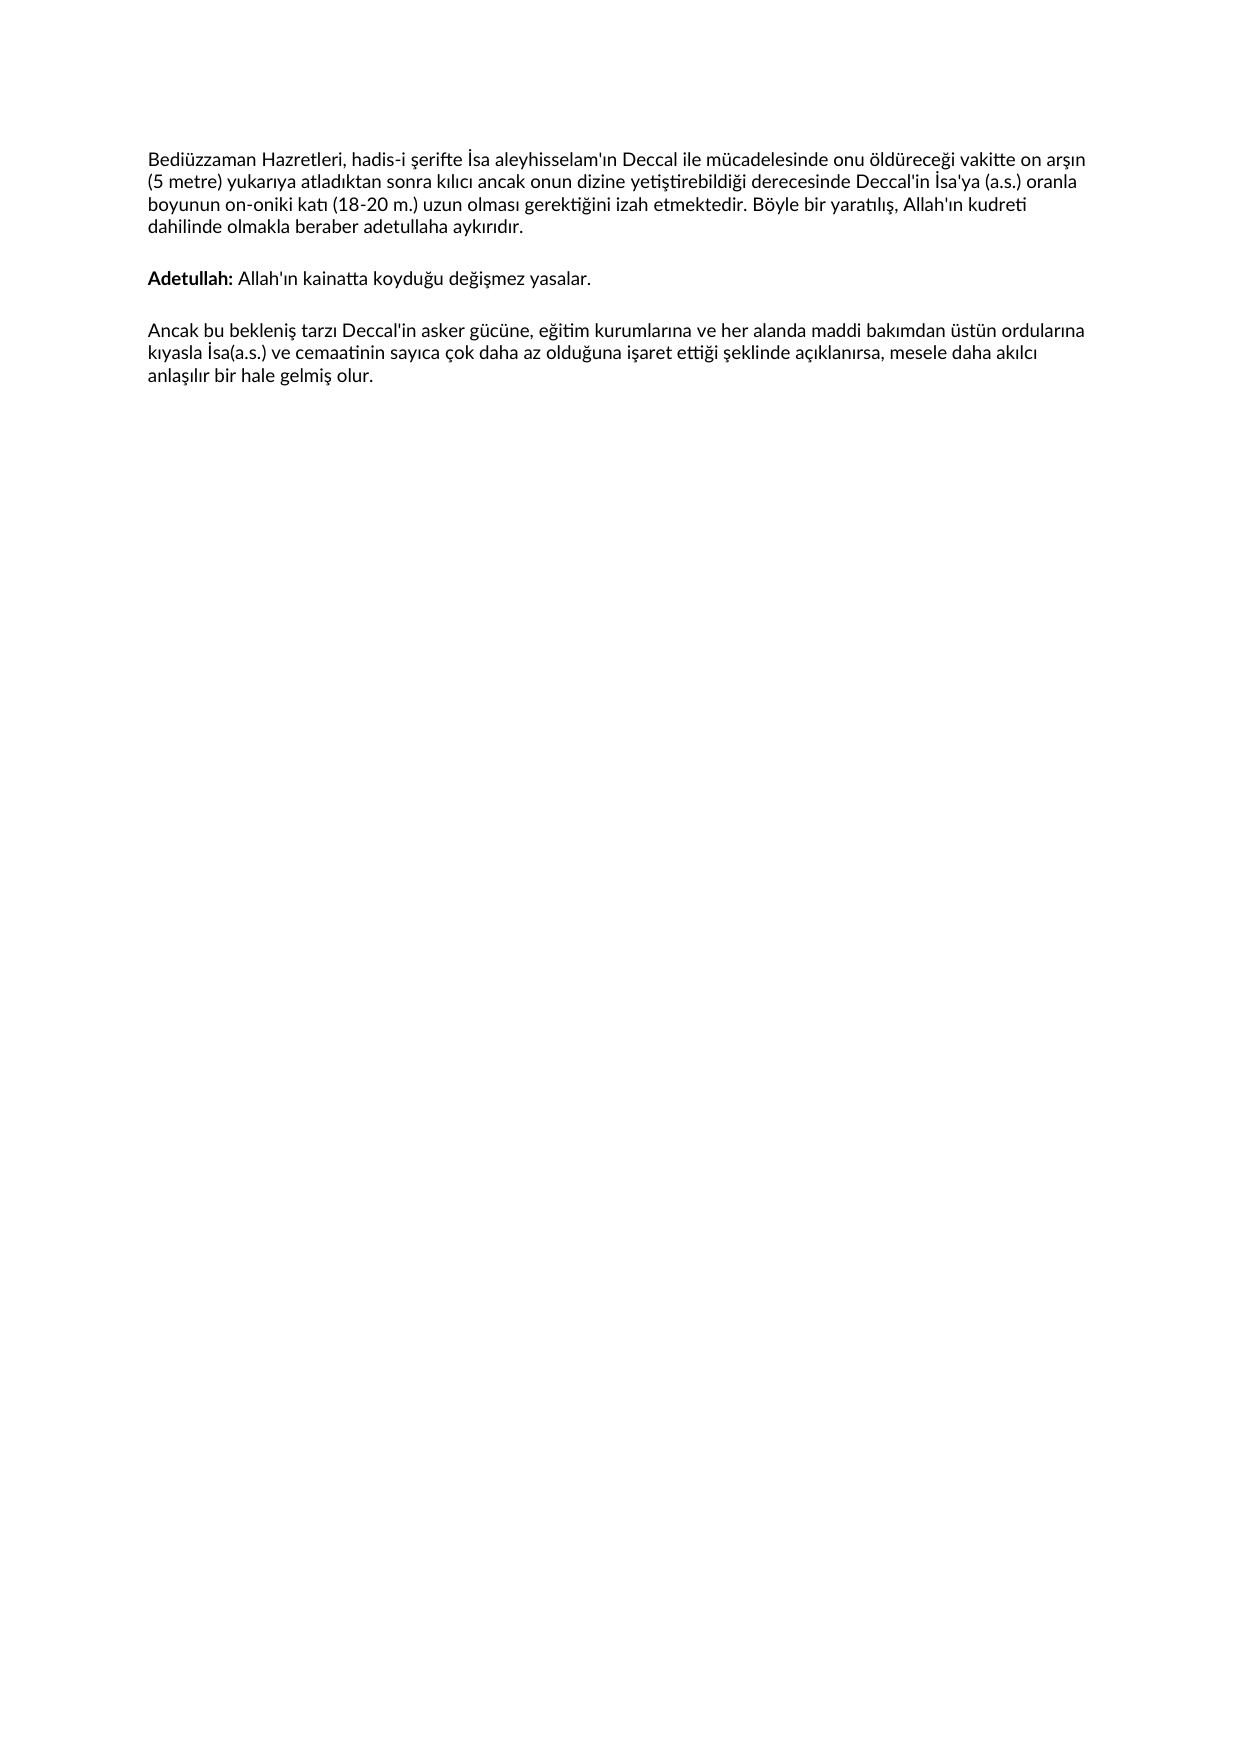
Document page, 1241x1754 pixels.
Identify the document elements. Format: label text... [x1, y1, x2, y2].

text Adetullah: Allah'ın kainatta koyduğu değişmez yasalar. [148, 267, 1093, 289]
text Bediüzzaman Hazretleri, hadis-i şerifte İsa aleyhisselam'ın Deccal ile mücadelesinde onu öldüreceği vakitte on arşın (5 metre) yukarıya atladıktan sonra kılıcı ancak onun dizine yetiştirebildiği derecesinde Deccal'in İsa'ya (a.s.) oranla boyunun on-oniki katı (18-20 m.) uzun olması gerektiğini izah etmektedir. Böyle bir yaratılış, Allah'ın kudreti dahilinde olmakla beraber adetullaha aykırıdır. [148, 148, 1093, 238]
text Ancak bu bekleniş tarzı Deccal'in asker gücüne, eğitim kurumlarına ve her alanda maddi bakımdan üstün ordularına kıyasla İsa(a.s.) ve cemaatinin sayıca çok daha az olduğuna işaret ettiği şeklinde açıklanırsa, mesele daha akılcı anlaşılır bir hale gelmiş olur. [148, 318, 1093, 386]
